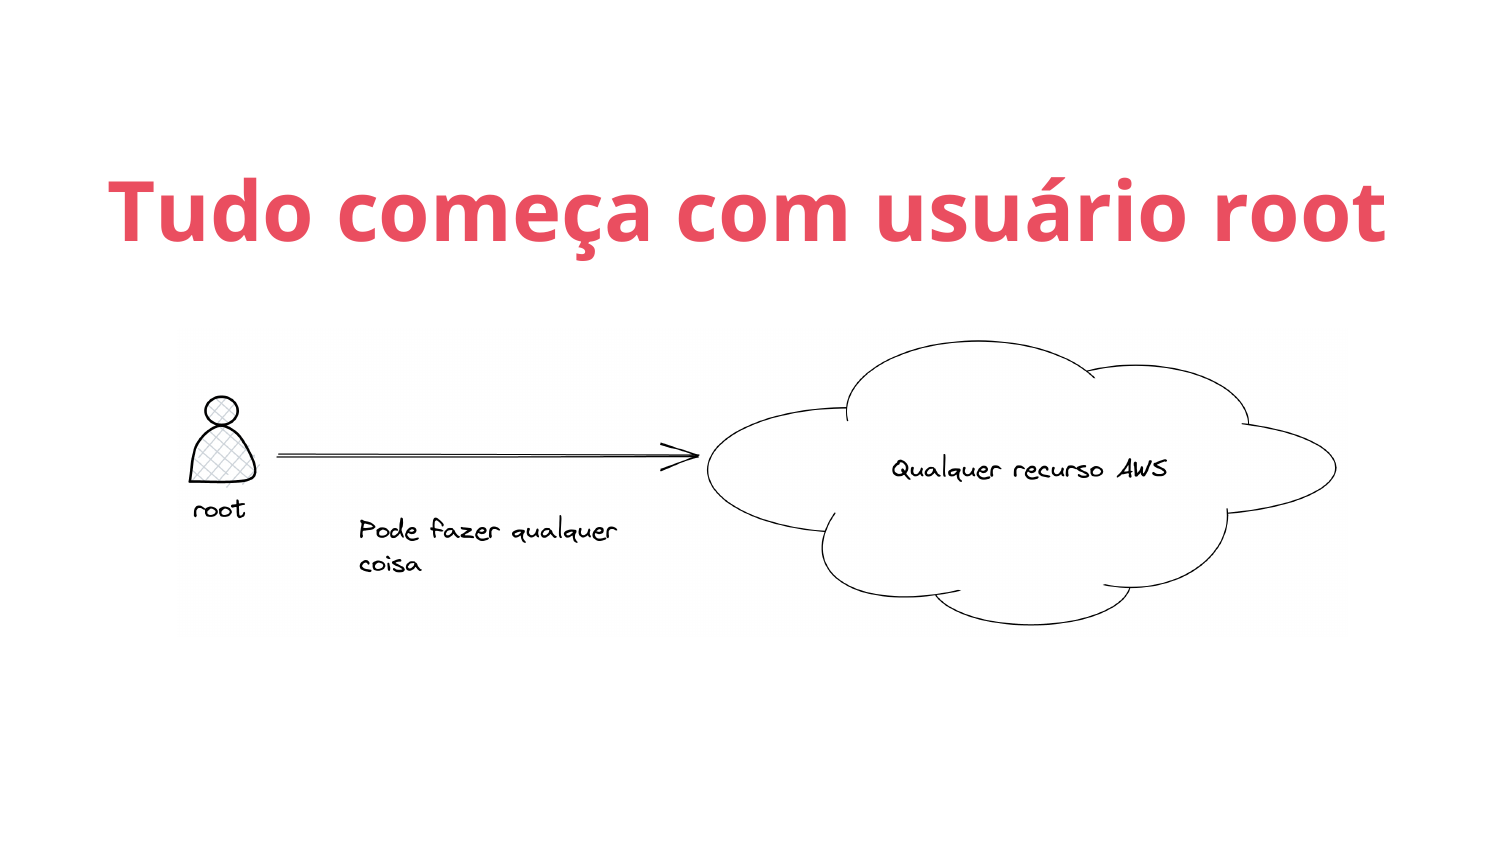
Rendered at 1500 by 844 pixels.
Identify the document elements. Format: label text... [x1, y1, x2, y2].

picture [177, 328, 1348, 637]
text_box Tudo começa com usuário root [92, 128, 1499, 227]
